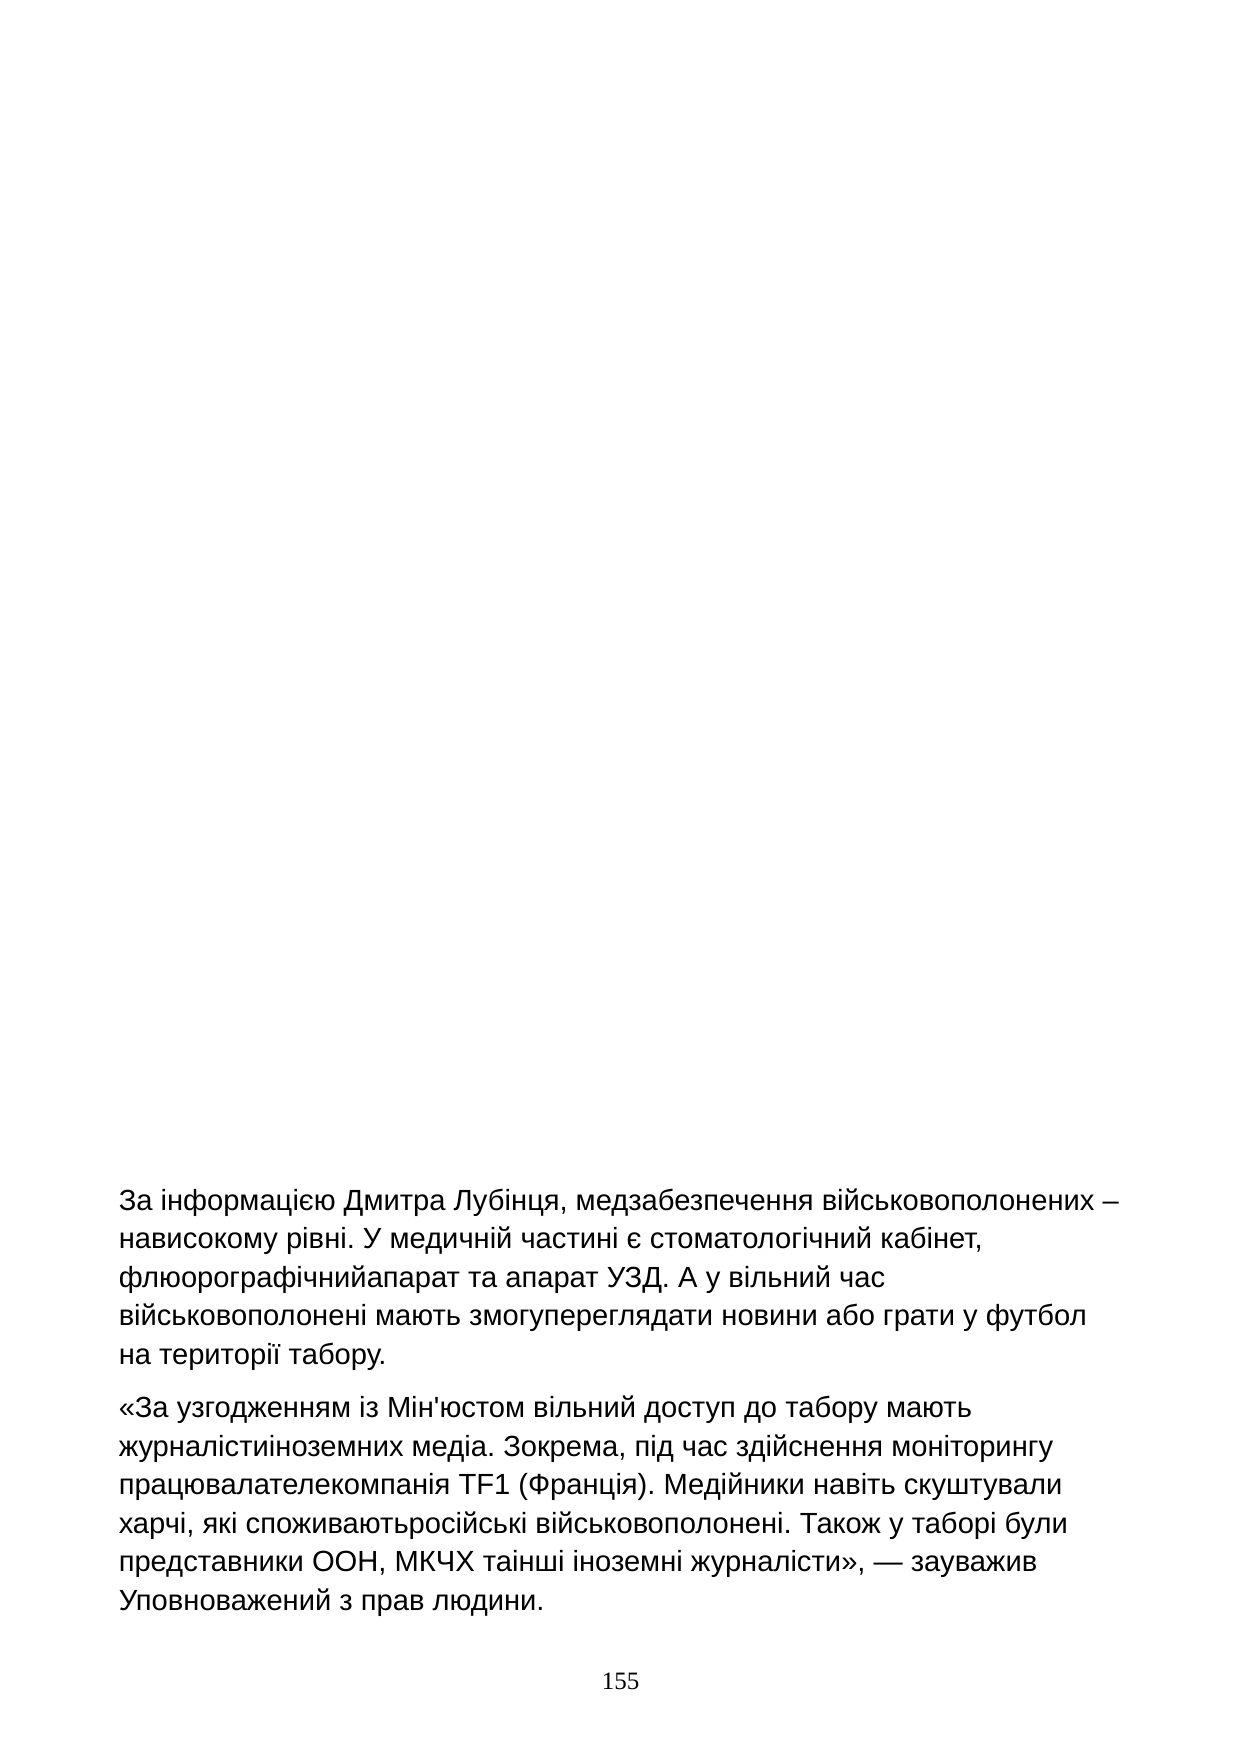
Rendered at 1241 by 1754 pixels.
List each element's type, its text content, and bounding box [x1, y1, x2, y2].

text «За узгодженням із Мін'юстом вільний доступ до табору мають журналістиіноземних медіа. Зокрема, під час здійснення моніторингу працювалателекомпанія ТF1 (Франція). Медійники навіть скуштували харчі, які споживаютьросійські військовополонені. Також у таборі були представники ООН, МКЧХ таінші іноземні журналісти», — зауважив Уповноважений з прав людини. [118, 1390, 1122, 1616]
text За інформацією Дмитра Лубінця, медзабезпечення військовополонених – нависокому рівні. У медичній частині є стоматологічний кабінет, флюорографічнийапарат та апарат УЗД. А у вільний час військовополонені мають змогупереглядати новини або грати у футбол на території табору. [118, 1183, 1122, 1371]
